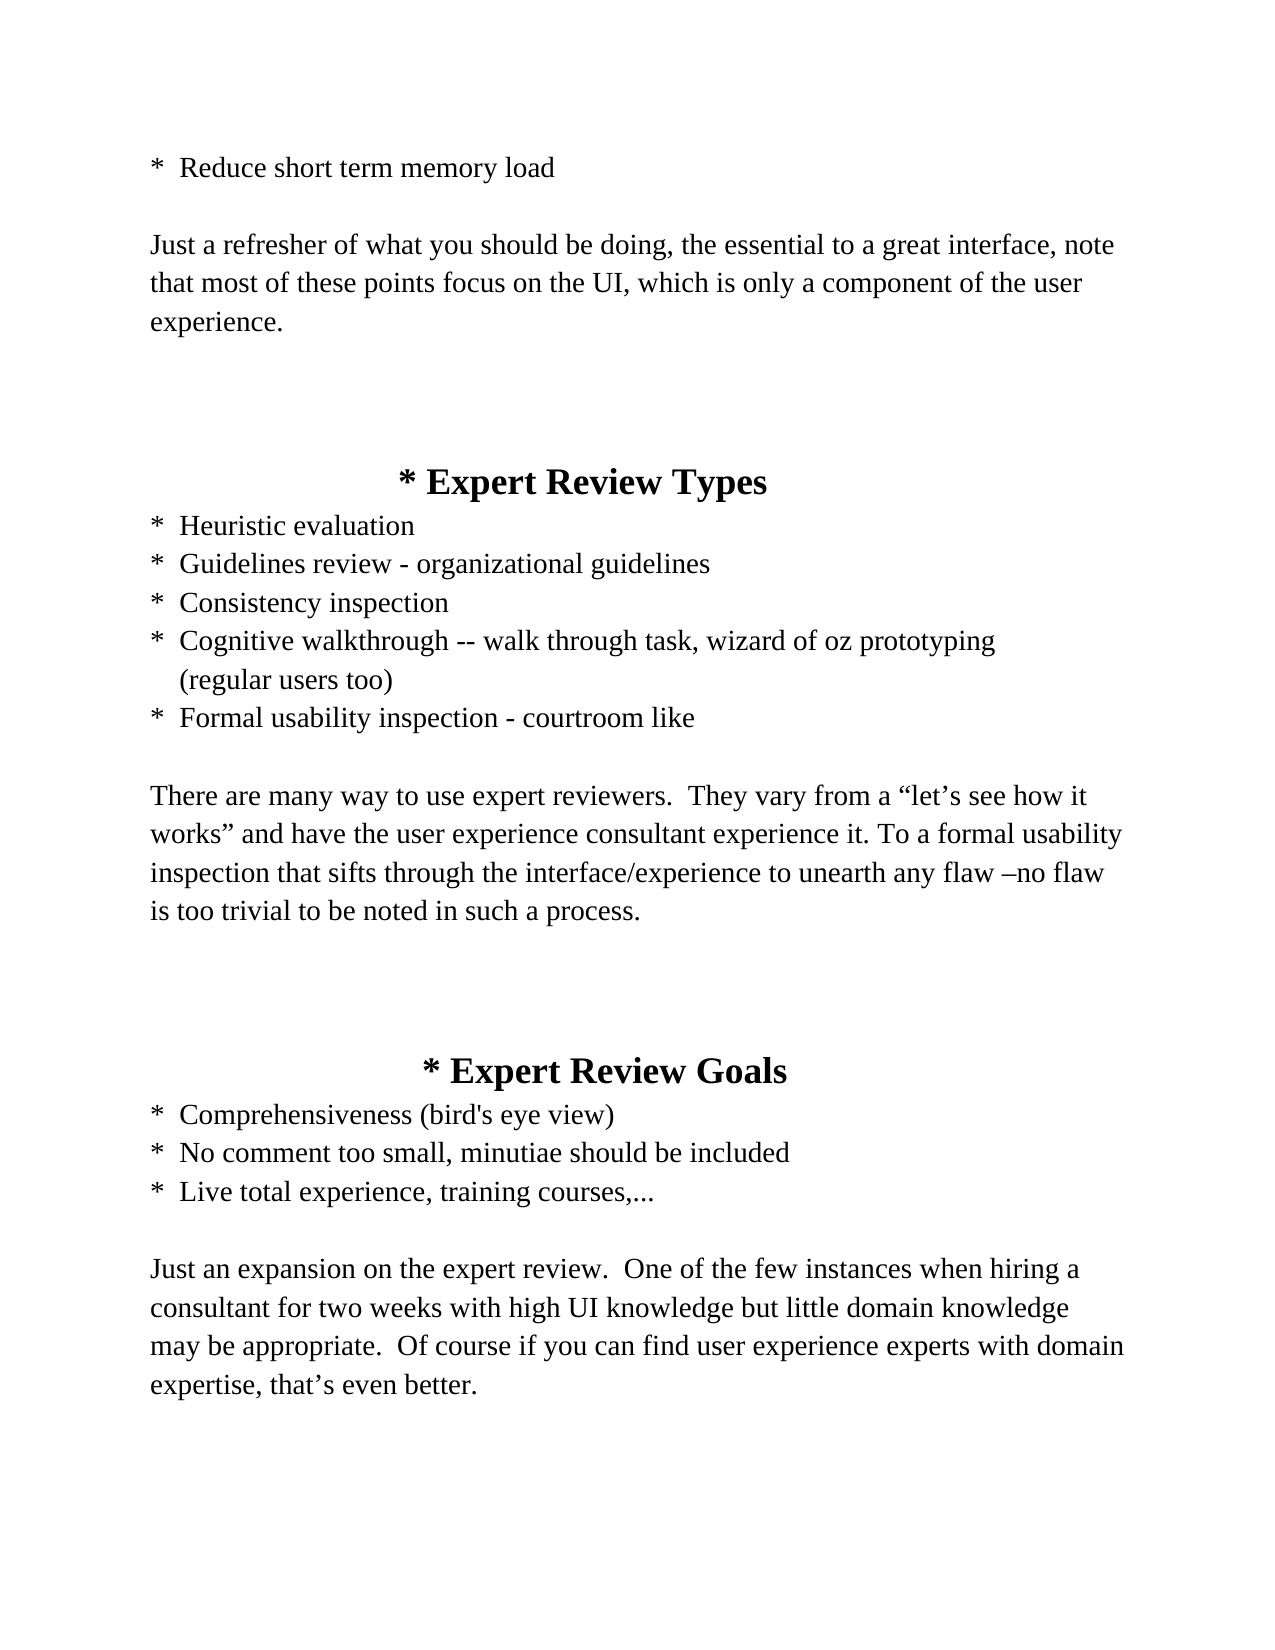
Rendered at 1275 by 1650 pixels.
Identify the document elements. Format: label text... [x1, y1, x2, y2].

text * Reduce short term memory load Just a refresher of what you should be doing, the essential to a great interface, note that most of these points focus on the UI, which is only a component of the user experience. * Expert Review Types * Heuristic evaluation * Guidelines review - organizational guidelines * Consistency inspection * Cognitive walkthrough -- walk through task, wizard of oz prototyping (regular users too) * Formal usability inspection - courtroom like There are many way to use expert reviewers. They vary from a “let’s see how it works” and have the user experience consultant experience it. To a formal usability inspection that sifts through the interface/experience to unearth any flaw –no flaw is too trivial to be noted in such a process. * Expert Review Goals * Comprehensiveness (bird's eye view) * No comment too small, minutiae should be included * Live total experience, training courses,... Just an expansion on the expert review. One of the few instances when hiring a consultant for two weeks with high UI knowledge but little domain knowledge may be appropriate. Of course if you can find user experience experts with domain expertise, that’s even better. [150, 150, 1125, 1477]
